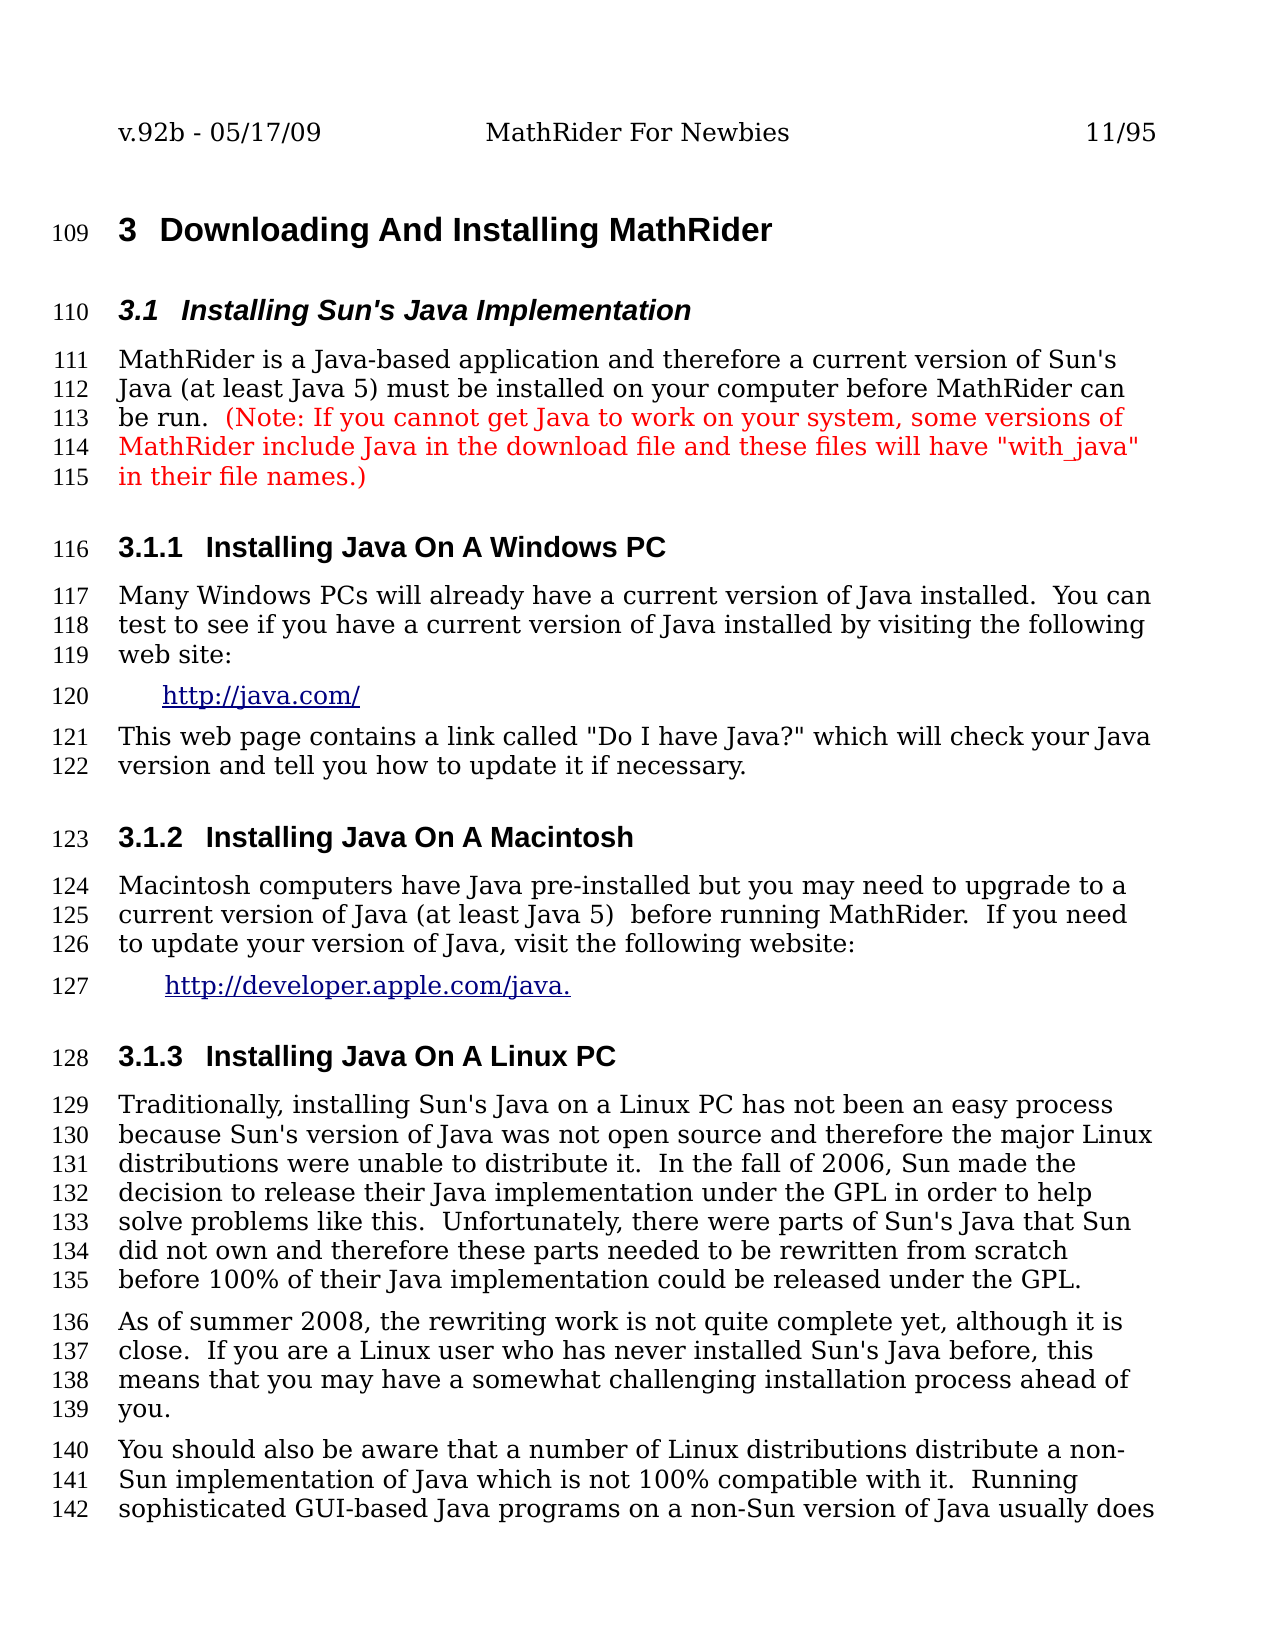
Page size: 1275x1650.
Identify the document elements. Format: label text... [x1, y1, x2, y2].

subtitle Installing Java On A Macintosh [118, 820, 1157, 853]
text http://java.com/ [162, 681, 1157, 710]
subtitle Downloading And Installing MathRider [118, 210, 1157, 248]
text Many Windows PCs will already have a current version of Java installed. You can test to see if you have a current version of Java installed by visiting the following web site: [118, 581, 1157, 669]
subtitle Installing Sun's Java Implementation [118, 293, 1157, 327]
text You should also be aware that a number of Linux distributions distribute a non-Sun implementation of Java which is not 100% compatible with it. Running sophisticated GUI-based Java programs on a non-Sun version of Java usually does [118, 1436, 1157, 1523]
text As of summer 2008, the rewriting work is not quite complete yet, although it is close. If you are a Linux user who has never installed Sun's Java before, this means that you may have a somewhat challenging installation process ahead of you. [118, 1307, 1157, 1423]
subtitle Installing Java On A Windows PC [118, 530, 1157, 563]
text http://developer.apple.com/java. [164, 971, 1157, 1000]
subtitle Installing Java On A Linux PC [118, 1039, 1157, 1073]
text Macintosh computers have Java pre-installed but you may need to upgrade to a current version of Java (at least Java 5) before running MathRider. If you need to update your version of Java, visit the following website: [118, 871, 1157, 959]
text Traditionally, installing Sun's Java on a Linux PC has not been an easy process because Sun's version of Java was not open source and therefore the major Linux distributions were unable to distribute it. In the fall of 2006, Sun made the decision to release their Java implementation under the GPL in order to help solve problems like this. Unfortunately, there were parts of Sun's Java that Sun did not own and therefore these parts needed to be rewritten from scratch before 100% of their Java implementation could be released under the GPL. [118, 1091, 1157, 1295]
text MathRider is a Java-based application and therefore a current version of Sun's Java (at least Java 5) must be installed on your computer before MathRider can be run. (Note: If you cannot get Java to work on your system, some versions of MathRider include Java in the download file and these files will have "with_java" in their file names.) [118, 345, 1157, 491]
text This web page contains a link called "Do I have Java?" which will check your Java version and tell you how to update it if necessary. [118, 722, 1157, 781]
